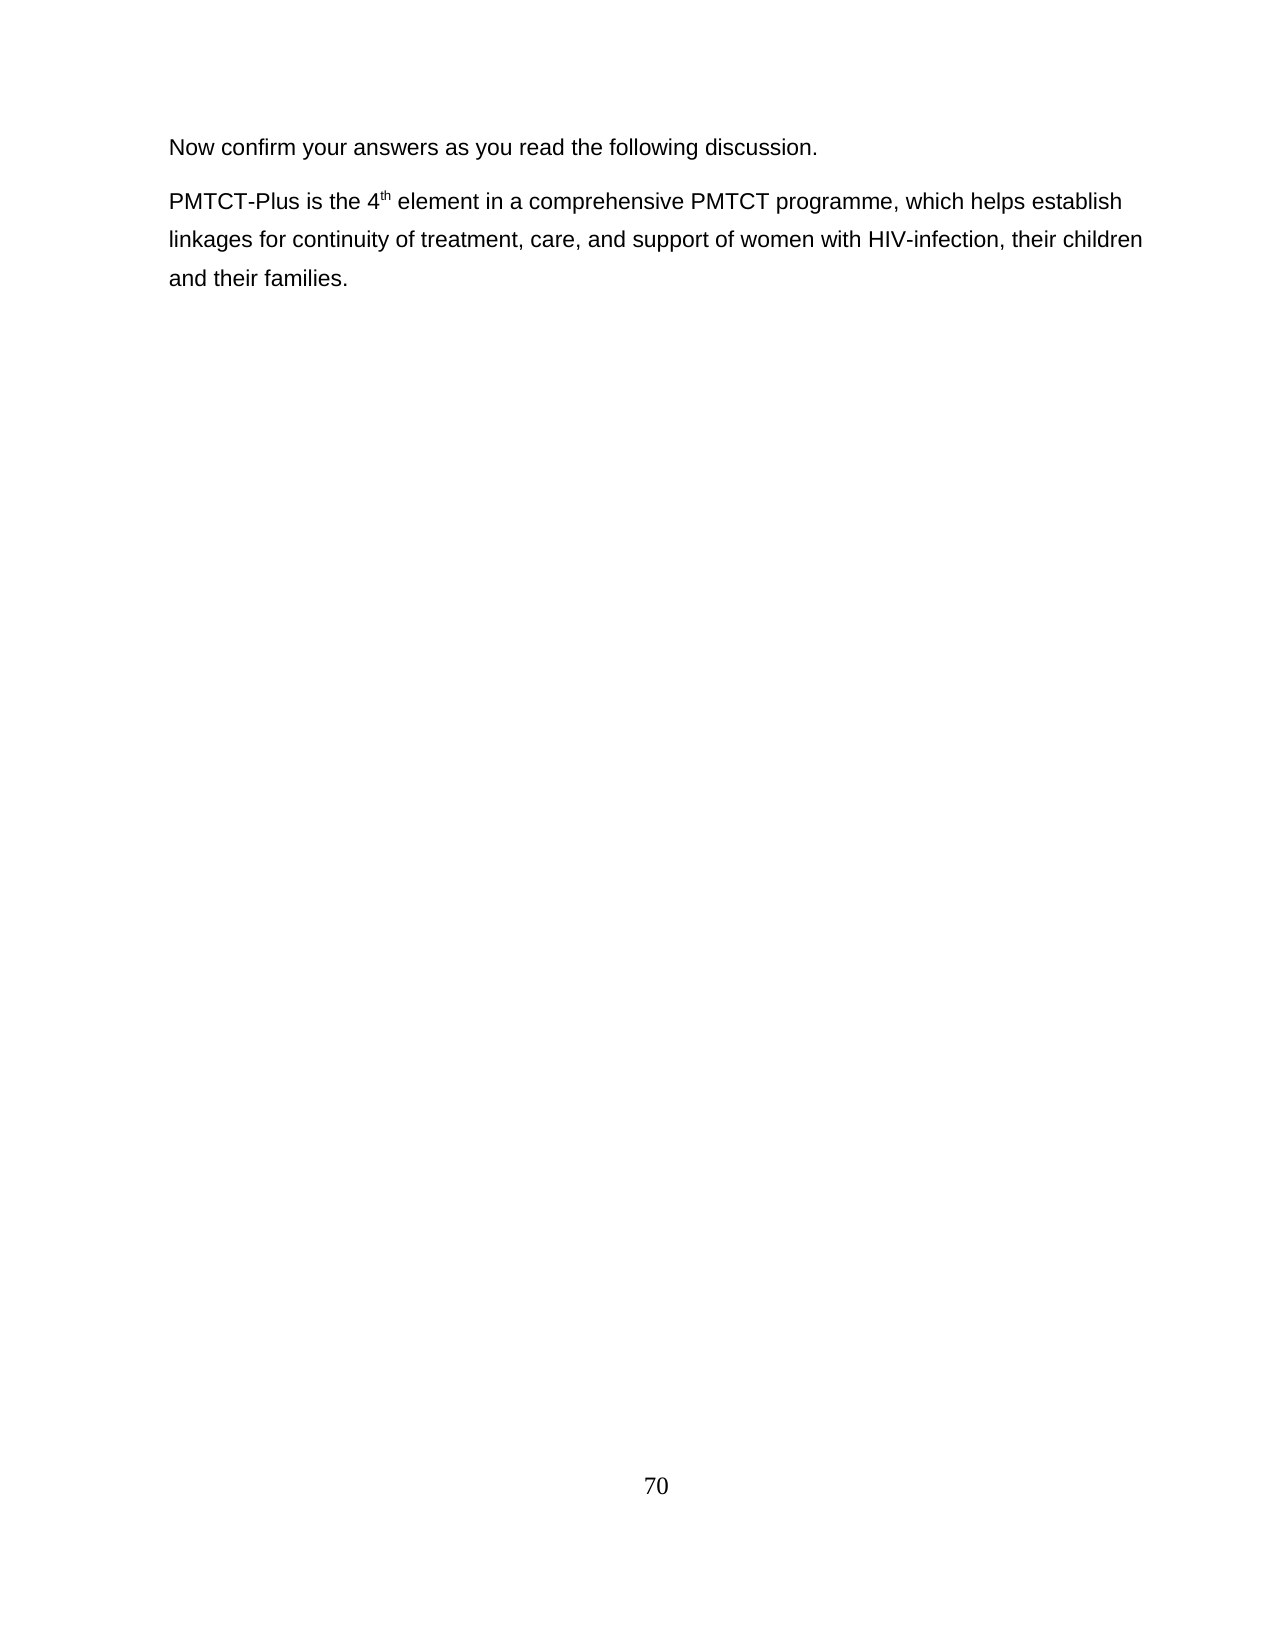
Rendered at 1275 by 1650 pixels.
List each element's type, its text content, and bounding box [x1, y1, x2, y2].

text Now confirm your answers as you read the following discussion. [169, 135, 1144, 161]
text PMTCT-Plus is the 4th element in a comprehensive PMTCT programme, which helps establish linkages for continuity of treatment, care, and support of women with HIV-infection, their children and their families. [169, 188, 1144, 291]
